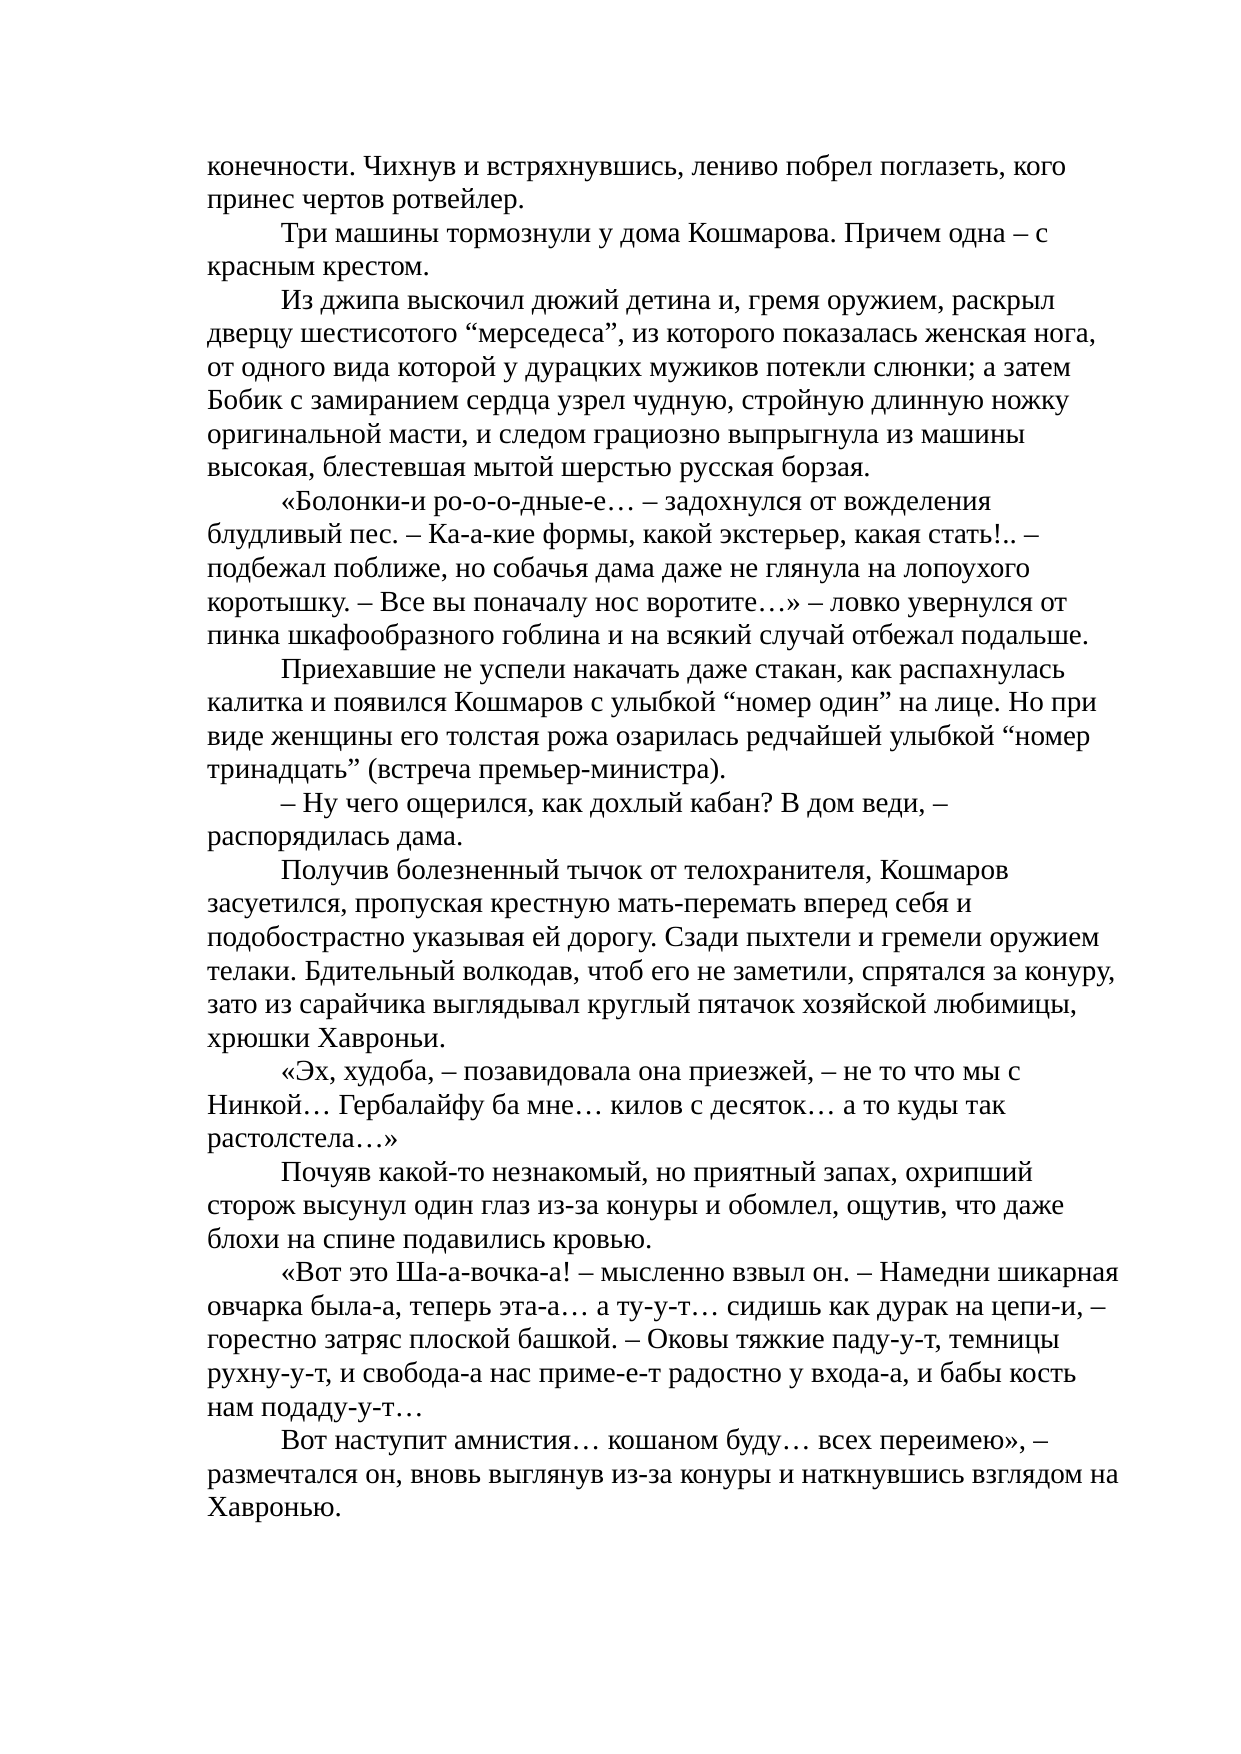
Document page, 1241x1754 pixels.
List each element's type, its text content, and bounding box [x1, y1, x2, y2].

text «Вот это Ша-а-вочка-а! – мысленно взвыл он. – Намедни шикарная овчарка была-а, теперь эта-а… а ту-у-т… сидишь как дурак на цепи-и, – горестно затряс плоской башкой. – Оковы тяжкие паду-у-т, темницы рухну-у-т, и свобода-а нас приме-е-т радостно у входа-а, и бабы кость нам подаду-у-т… [207, 1254, 1122, 1422]
text Вот наступит амнистия… кошаном буду… всех переимею», – размечтался он, вновь выглянув из-за конуры и наткнувшись взглядом на Хавронью. [207, 1422, 1122, 1523]
text конечности. Чихнув и встряхнувшись, лениво побрел поглазеть, кого принес чертов ротвейлер. [207, 148, 1122, 215]
text Получив болезненный тычок от телохранителя, Кошмаров засуетился, пропуская крестную мать-перемать вперед себя и подобострастно указывая ей дорогу. Сзади пыхтели и гремели оружием телаки. Бдительный волкодав, чтоб его не заметили, спрятался за конуру, зато из сарайчика выглядывал круглый пятачок хозяйской любимицы, хрюшки Хавроньи. [207, 852, 1122, 1053]
text Почуяв какой-то незнакомый, но приятный запах, охрипший сторож высунул один глаз из-за конуры и обомлел, ощутив, что даже блохи на спине подавились кровью. [207, 1154, 1122, 1254]
text Приехавшие не успели накачать даже стакан, как распахнулась калитка и появился Кошмаров с улыбкой “номер один” на лице. Но при виде женщины его толстая рожа озарилась редчайшей улыбкой “номер тринадцать” (встреча премьер-министра). [207, 651, 1122, 785]
text Три машины тормознули у дома Кошмарова. Причем одна – с красным крестом. [207, 215, 1122, 282]
text Из джипа выскочил дюжий детина и, гремя оружием, раскрыл дверцу шестисотого “мерседеса”, из которого показалась женская нога, от одного вида которой у дурацких мужиков потекли слюнки; а затем Бобик с замиранием сердца узрел чудную, стройную длинную ножку оригинальной масти, и следом грациозно выпрыгнула из машины высокая, блестевшая мытой шерстью русская борзая. [207, 282, 1122, 483]
text «Болонки-и ро-о-о-дные-е… – задохнулся от вожделения блудливый пес. – Ка-а-кие формы, какой экстерьер, какая стать!.. – подбежал поближе, но собачья дама даже не глянула на лопоухого коротышку. – Все вы поначалу нос воротите…» – ловко увернулся от пинка шкафообразного гоблина и на всякий случай отбежал подальше. [207, 483, 1122, 651]
text – Ну чего ощерился, как дохлый кабан? В дом веди, – распорядилась дама. [207, 785, 1122, 852]
text «Эх, худоба, – позавидовала она приезжей, – не то что мы с Нинкой… Гербалайфу ба мне… килов с десяток… а то куды так растолстела…» [207, 1053, 1122, 1154]
